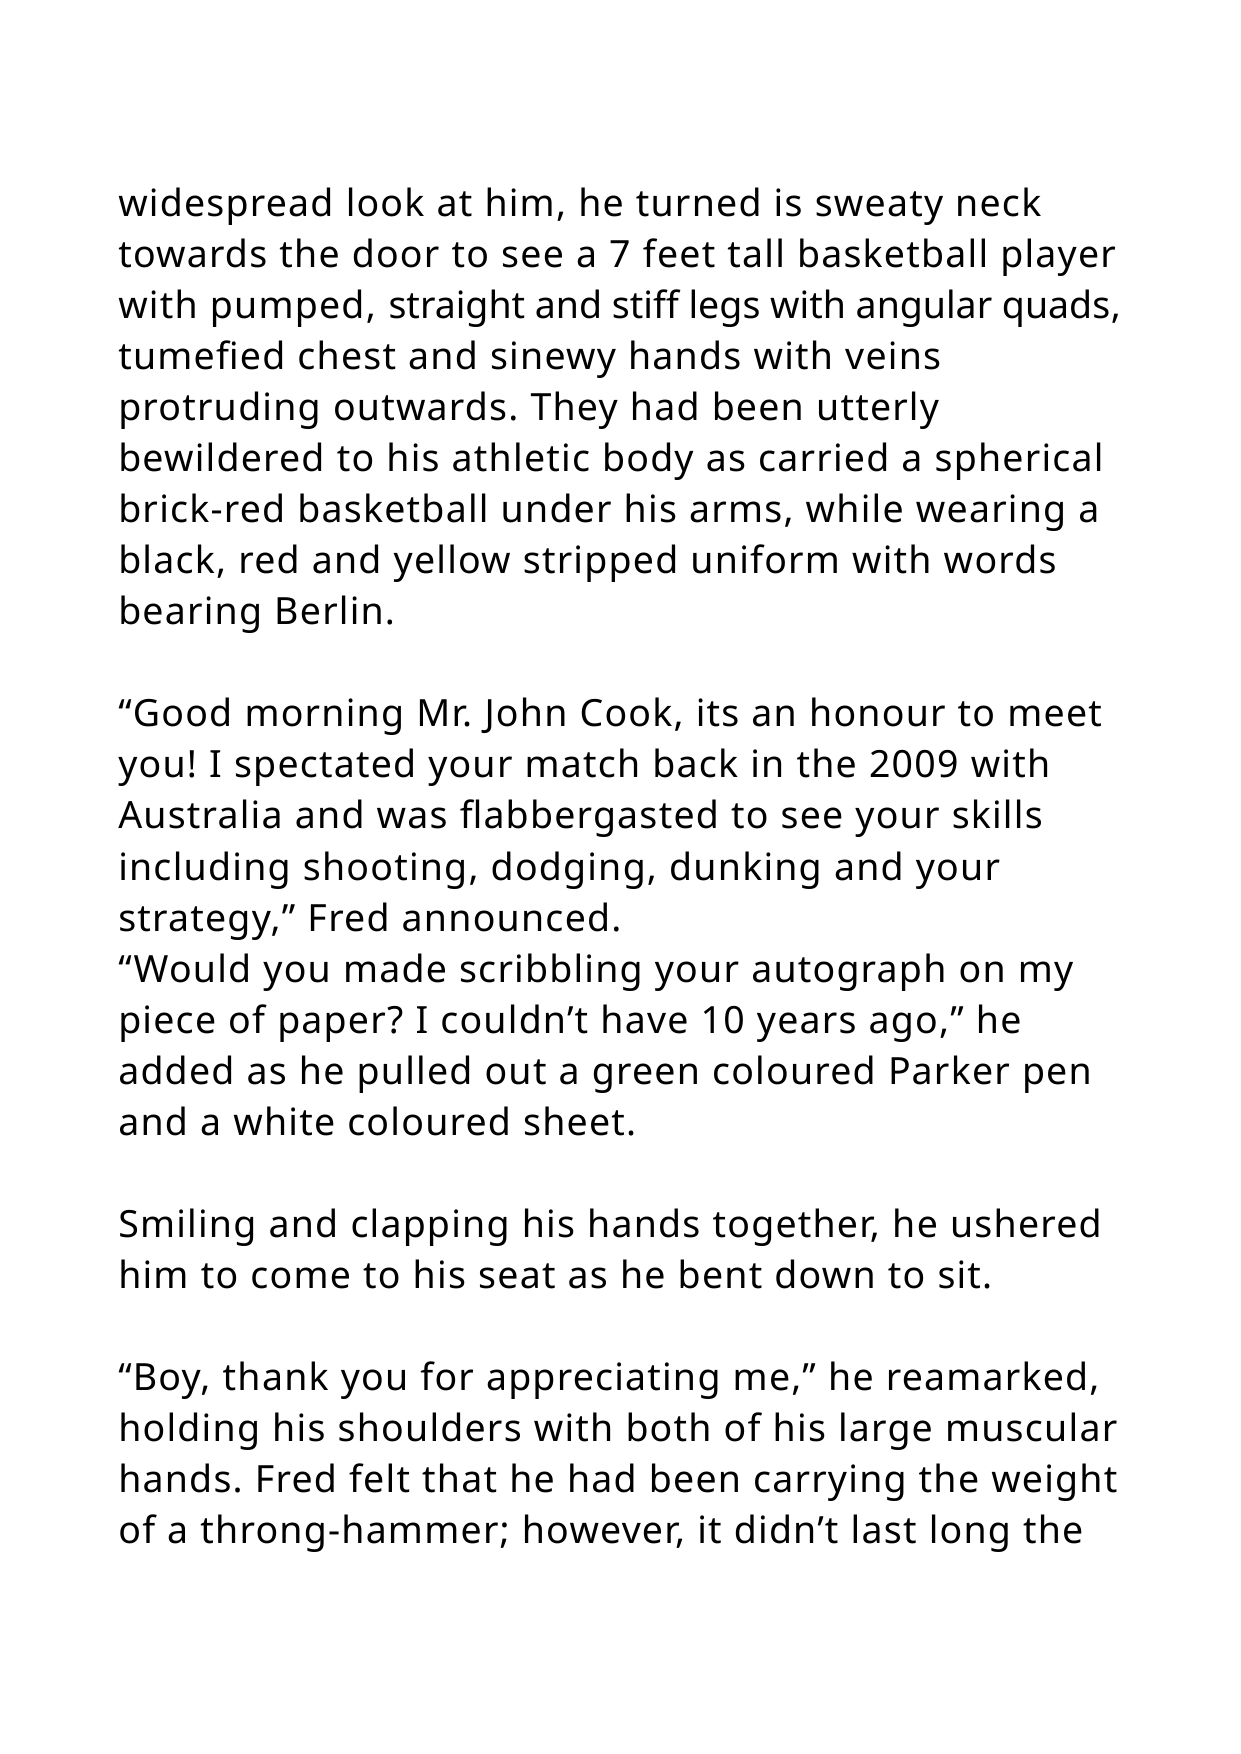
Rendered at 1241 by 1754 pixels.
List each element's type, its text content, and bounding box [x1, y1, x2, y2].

text “Boy, thank you for appreciating me,” he reamarked, holding his shoulders with both of his large muscular hands. Fred felt that he had been carrying the weight of a throng-hammer; however, it didn’t last long the [118, 1350, 1122, 1554]
text widespread look at him, he turned is sweaty neck towards the door to see a 7 feet tall basketball player with pumped, straight and stiff legs with angular quads, tumefied chest and sinewy hands with veins protruding outwards. They had been utterly bewildered to his athletic body as carried a spherical brick-red basketball under his arms, while wearing a black, red and yellow stripped uniform with words bearing Berlin. [118, 176, 1122, 636]
text “Good morning Mr. John Cook, its an honour to meet you! I spectated your match back in the 2009 with Australia and was flabbergasted to see your skills including shooting, dodging, dunking and your strategy,” Fred announced. [118, 687, 1122, 942]
text “Would you made scribbling your autograph on my piece of paper? I couldn’t have 10 years ago,” he added as he pulled out a green coloured Parker pen and a white coloured sheet. [118, 942, 1122, 1146]
text Smiling and clapping his hands together, he ushered him to come to his seat as he bent down to sit. [118, 1197, 1122, 1299]
